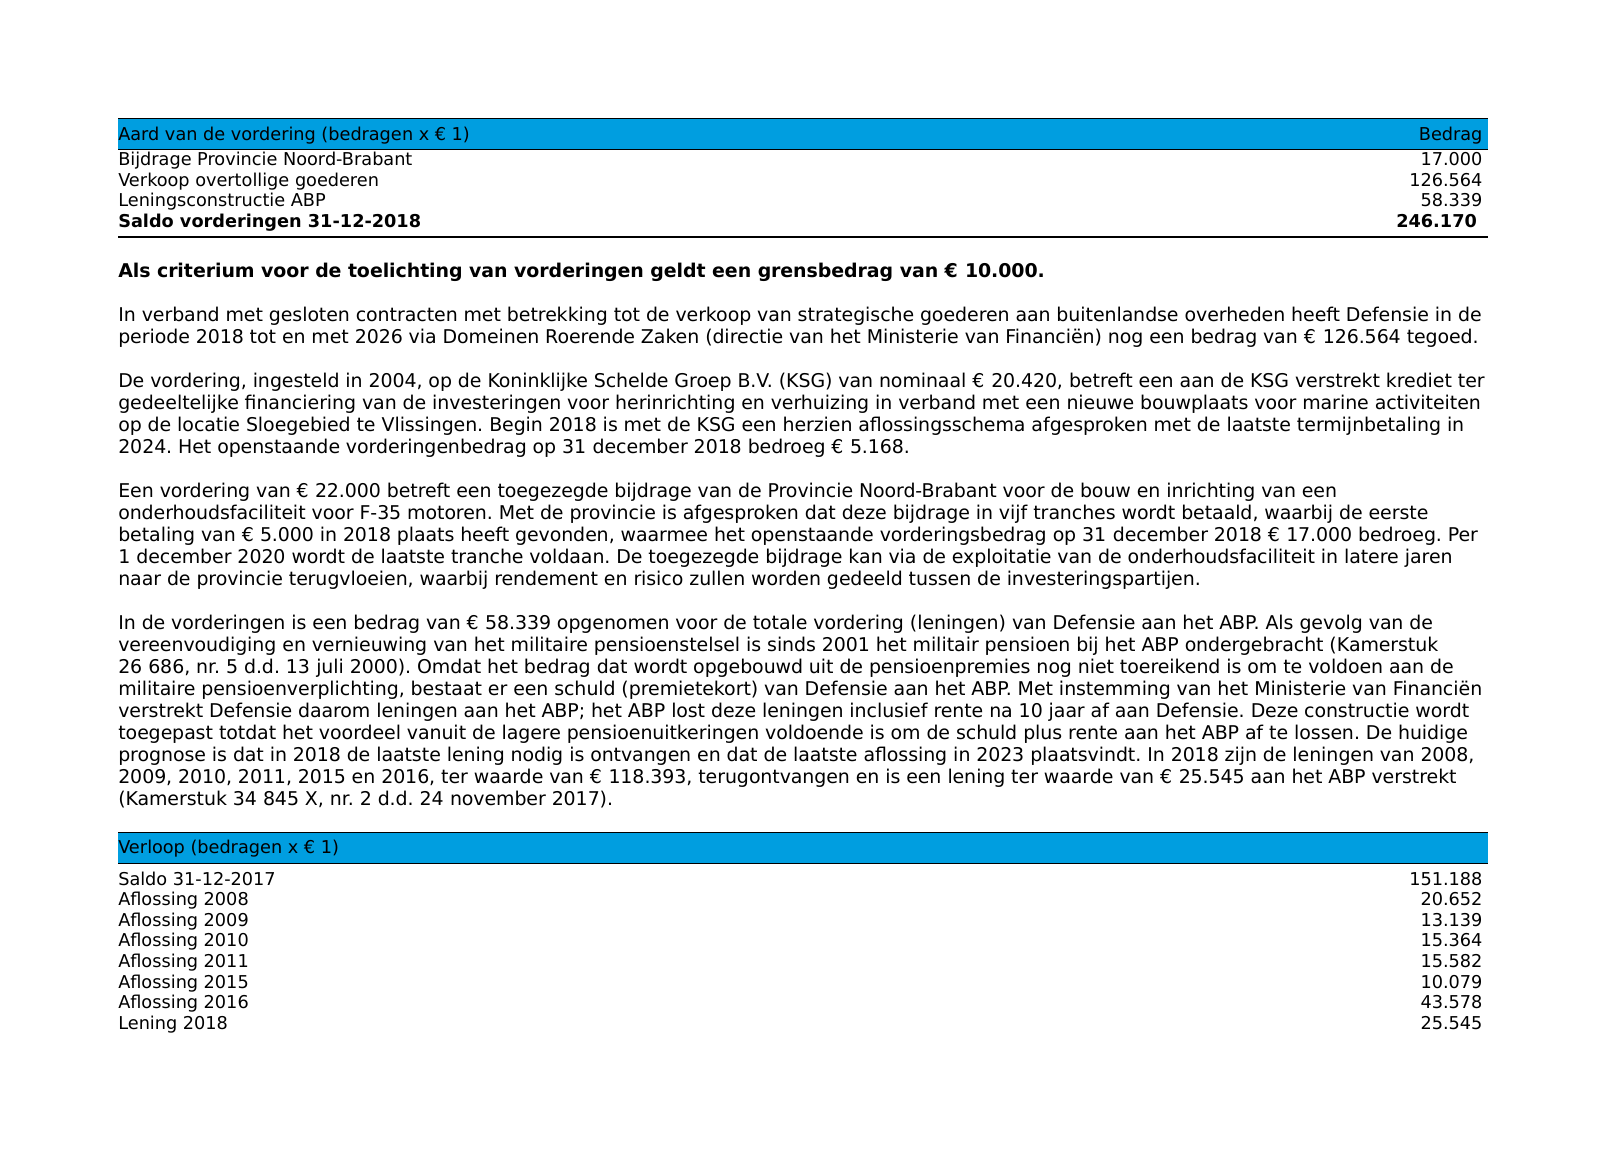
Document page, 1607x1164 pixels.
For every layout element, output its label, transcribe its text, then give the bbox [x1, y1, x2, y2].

table_cell Aflossing 2008 [118, 889, 868, 910]
table_cell Verkoop overtollige goederen [118, 170, 1269, 190]
table_cell Saldo 31-12-2017 [118, 864, 868, 889]
table_cell Aflossing 2016 [118, 992, 868, 1013]
table_cell 15.582 [868, 951, 1488, 972]
text Een vordering van € 22.000 betreft een toegezegde bijdrage van de Provincie Noord-Brabant voor de bouw en inrichting van een onderhoudsfaciliteit voor F-35 motoren. Met de provincie is afgesproken dat deze bijdrage in vijf tranches wordt betaald, waarbij de eerste betaling van € 5.000 in 2018 plaats heeft gevonden, waarmee het openstaande vorderingsbedrag op 31 december 2018 € 17.000 bedroeg. Per 1 december 2020 wordt de laatste tranche voldaan. De toegezegde bijdrage kan via de exploitatie van de onderhoudsfaciliteit in latere jaren naar de provincie terugvloeien, waarbij rendement en risico zullen worden gedeeld tussen de investeringspartijen. [118, 480, 1488, 590]
table_header Verloop (bedragen x € 1) [118, 833, 1488, 863]
table_header Bedrag [1269, 119, 1488, 149]
table_cell Aflossing 2010 [118, 930, 868, 951]
table_cell 15.364 [868, 930, 1488, 951]
table_cell 25.545 [868, 1013, 1488, 1033]
text Als criterium voor de toelichting van vorderingen geldt een grensbedrag van € 10.000. [118, 259, 1488, 282]
table_cell 58.339 [1269, 190, 1488, 211]
table_cell 43.578 [868, 992, 1488, 1013]
table_cell 20.652 [868, 889, 1488, 910]
table_cell 126.564 [1269, 170, 1488, 190]
table_cell 10.079 [868, 972, 1488, 992]
text In verband met gesloten contracten met betrekking tot de verkoop van strategische goederen aan buitenlandse overheden heeft Defensie in de periode 2018 tot en met 2026 via Domeinen Roerende Zaken (directie van het Ministerie van Financiën) nog een bedrag van € 126.564 tegoed. [118, 304, 1488, 348]
table_cell Aflossing 2009 [118, 910, 868, 930]
table_cell Aflossing 2015 [118, 972, 868, 992]
text In de vorderingen is een bedrag van € 58.339 opgenomen voor de totale vordering (leningen) van Defensie aan het ABP. Als gevolg van de vereenvoudiging en vernieuwing van het militaire pensioenstelsel is sinds 2001 het militair pensioen bij het ABP ondergebracht (Kamerstuk 26 686, nr. 5 d.d. 13 juli 2000). Omdat het bedrag dat wordt opgebouwd uit de pensioenpremies nog niet toereikend is om te voldoen aan de militaire pensioenverplichting, bestaat er een schuld (premietekort) van Defensie aan het ABP. Met instemming van het Ministerie van Financiën verstrekt Defensie daarom leningen aan het ABP; het ABP lost deze leningen inclusief rente na 10 jaar af aan Defensie. Deze constructie wordt toegepast totdat het voordeel vanuit de lagere pensioenuitkeringen voldoende is om de schuld plus rente aan het ABP af te lossen. De huidige prognose is dat in 2018 de laatste lening nodig is ontvangen en dat de laatste aflossing in 2023 plaatsvindt. In 2018 zijn de leningen van 2008, 2009, 2010, 2011, 2015 en 2016, ter waarde van € 118.393, terugontvangen en is een lening ter waarde van € 25.545 aan het ABP verstrekt (Kamerstuk 34 845 X, nr. 2 d.d. 24 november 2017). [118, 612, 1488, 810]
table_cell Saldo vorderingen 31-12-2018 [118, 211, 1269, 236]
table_header Aard van de vordering (bedragen x € 1) [118, 119, 1269, 149]
table_cell Lening 2018 [118, 1013, 868, 1033]
table_cell Leningsconstructie ABP [118, 190, 1269, 211]
text De vordering, ingesteld in 2004, op de Koninklijke Schelde Groep B.V. (KSG) van nominaal € 20.420, betreft een aan de KSG verstrekt krediet ter gedeeltelijke financiering van de investeringen voor herinrichting en verhuizing in verband met een nieuwe bouwplaats voor marine activiteiten op de locatie Sloegebied te Vlissingen. Begin 2018 is met de KSG een herzien aflossingsschema afgesproken met de laatste termijnbetaling in 2024. Het openstaande vorderingenbedrag op 31 december 2018 bedroeg € 5.168. [118, 370, 1488, 458]
table_cell Bijdrage Provincie Noord-Brabant [118, 150, 1269, 170]
table_cell 17.000 [1269, 150, 1488, 170]
table_cell 13.139 [868, 910, 1488, 930]
table_cell 246.170 [1269, 211, 1488, 236]
table_cell 151.188 [868, 864, 1488, 889]
table_cell Aflossing 2011 [118, 951, 868, 972]
